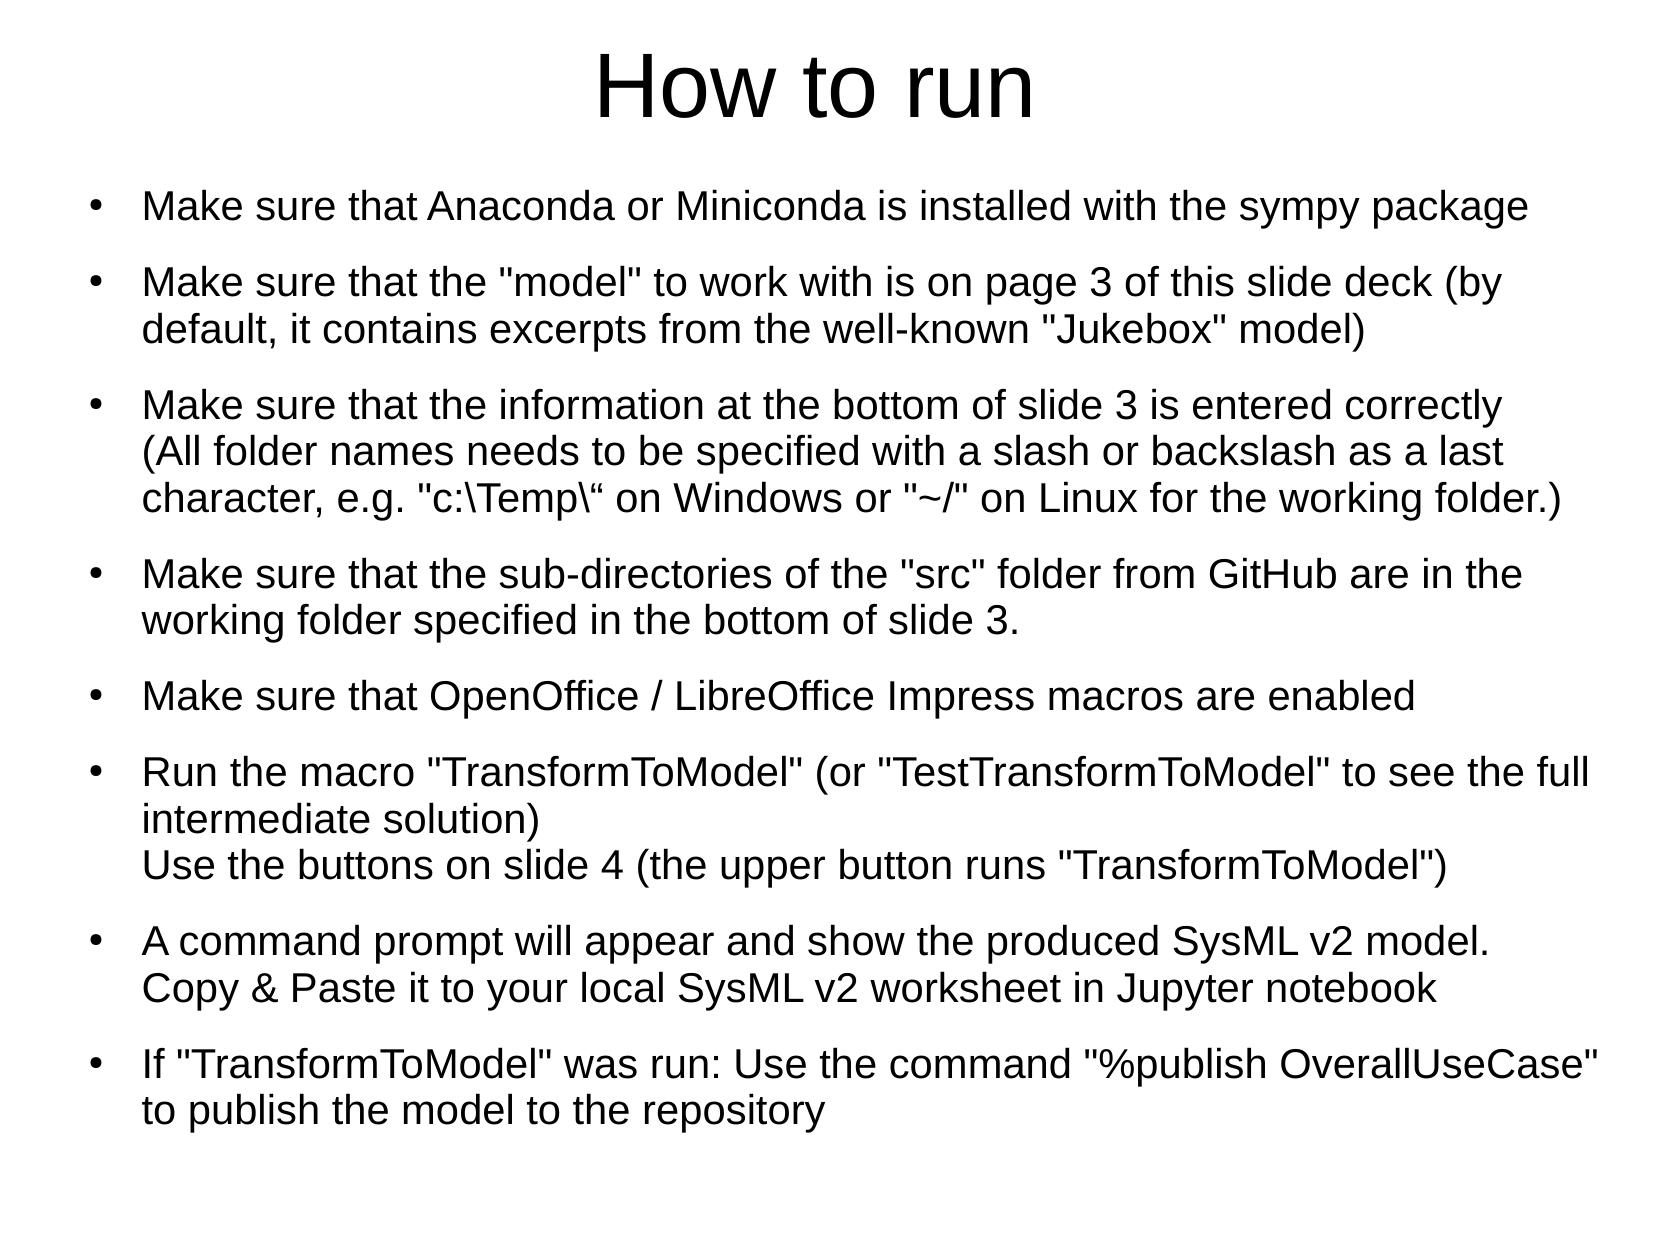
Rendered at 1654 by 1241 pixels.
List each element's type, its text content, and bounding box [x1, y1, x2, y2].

title How to run [70, 29, 1560, 143]
list Make sure that Anaconda or Miniconda is installed with the sympy package Make sure that the "model" to work with is on page 3 of this slide deck (by default, it contains excerpts from the well-known "Jukebox" model) Make sure that the information at the bottom of slide 3 is entered correctly (All folder names needs to be specified with a slash or backslash as a last character, e.g. "c:\Temp\“ on Windows or "~/" on Linux for the working folder.) Make sure that the sub-directories of the "src" folder from GitHub are in the working folder specified in the bottom of slide 3. Make sure that OpenOffice / LibreOffice Impress macros are enabled Run the macro "TransformToModel" (or "TestTransformToModel" to see the full intermediate solution) Use the buttons on slide 4 (the upper button runs "TransformToModel") A command prompt will appear and show the produced SysML v2 model. Copy & Paste it to your local SysML v2 worksheet in Jupyter notebook If "TransformToModel" was run: Use the command "%publish OverallUseCase" to publish the model to the repository [70, 183, 1619, 1185]
